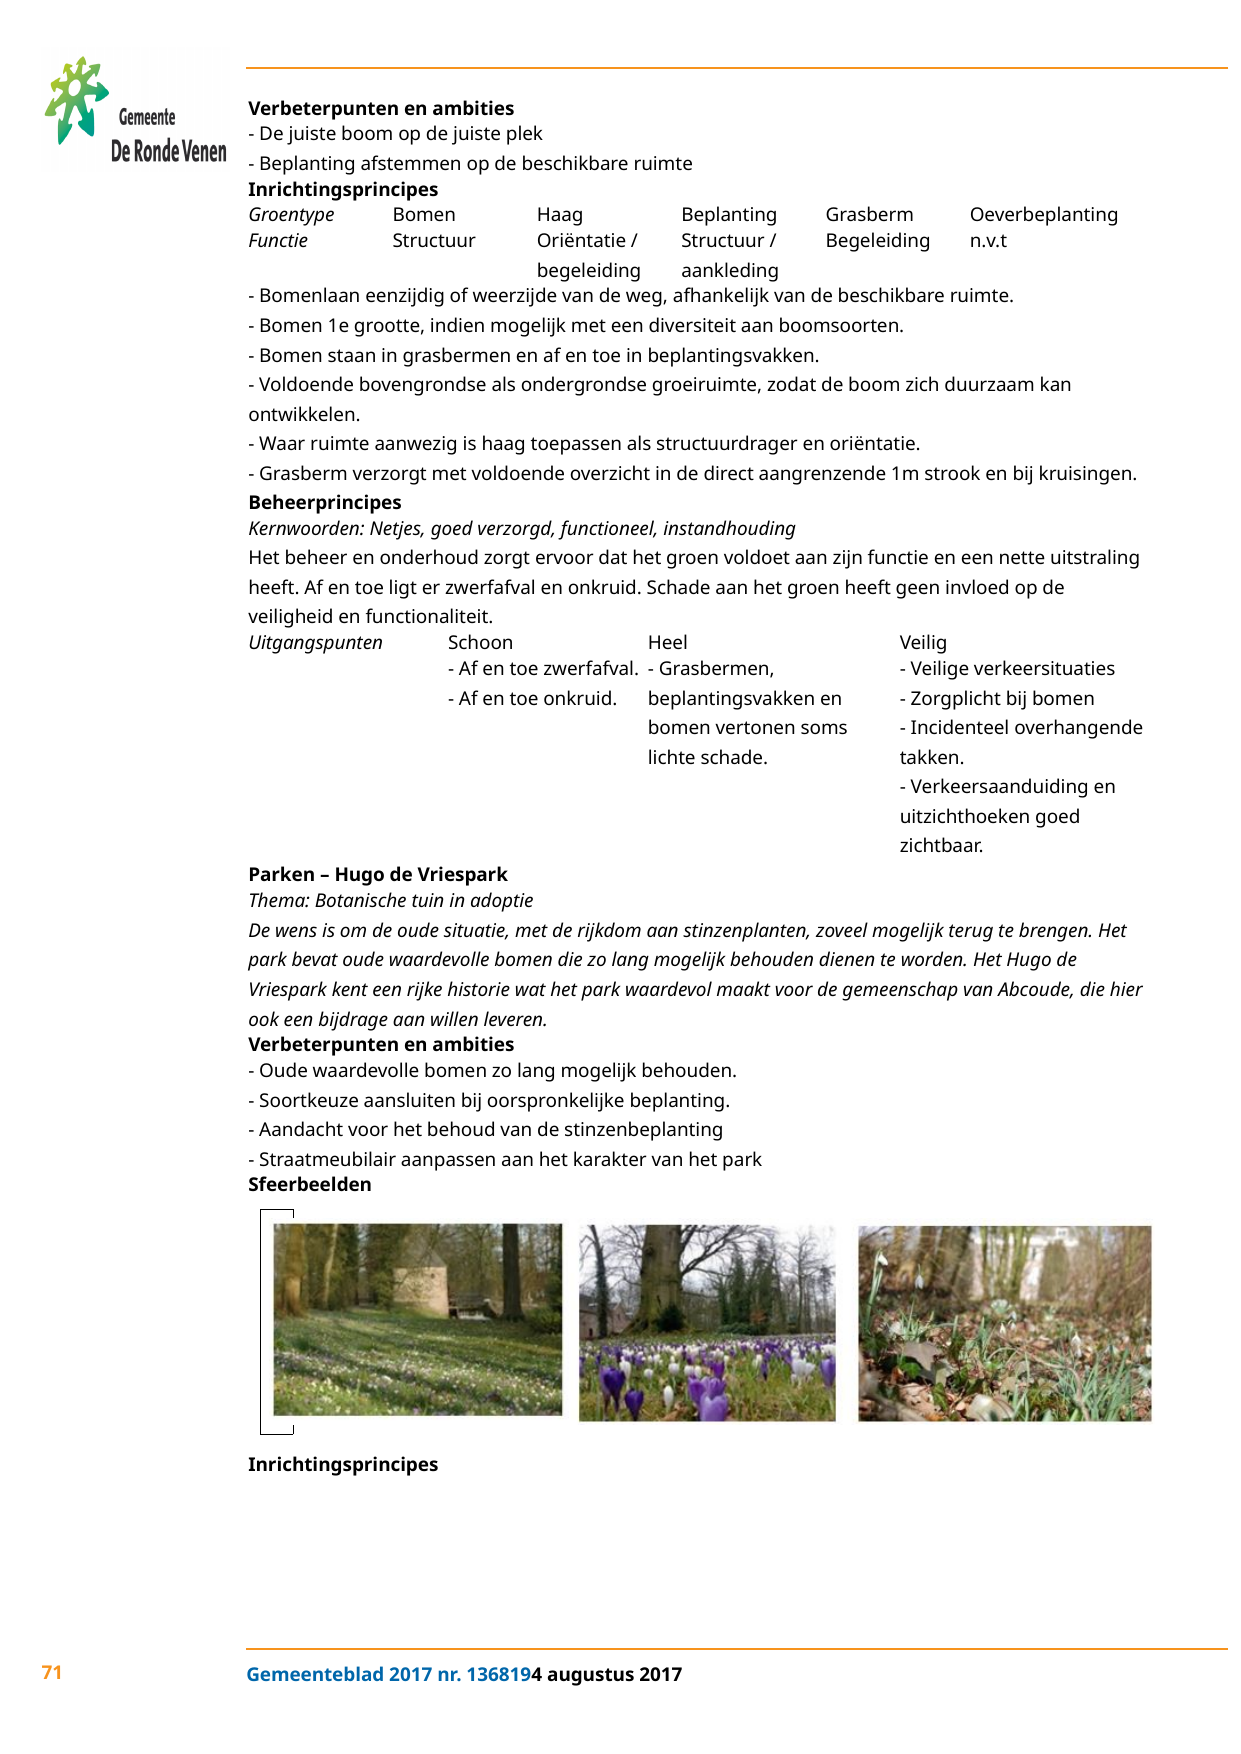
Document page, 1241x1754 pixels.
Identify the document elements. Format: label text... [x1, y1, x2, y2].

table_cell [248, 1198, 1152, 1451]
table_cell Oriëntatie / begeleiding [537, 227, 681, 283]
table_cell Haag [537, 202, 681, 227]
table_cell Heel [648, 629, 899, 655]
table_cell Uitgangspunten [248, 629, 448, 655]
table_cell n.v.t [970, 227, 1152, 283]
table_cell Begeleiding [825, 227, 969, 283]
picture [41, 47, 231, 172]
table_cell Beplanting [681, 202, 825, 227]
table_cell Grasberm [825, 202, 969, 227]
table_cell Bomen [392, 202, 537, 227]
table_cell Kernwoorden: Netjes, goed verzorgd, functioneel, instandhouding Het beheer en onderhoud zorgt ervoor dat het groen voldoet aan zijn functie en een nette uitstraling heeft. Af en toe ligt er zwerfafval en onkruid. Schade aan het groen heeft geen invloed op de veiligheid en functionaliteit. [248, 515, 1152, 629]
table_cell - Oude waardevolle bomen zo lang mogelijk behouden. - Soortkeuze aansluiten bij oorspronkelijke beplanting. - Aandacht voor het behoud van de stinzenbeplanting - Straatmeubilair aanpassen aan het karakter van het park [248, 1057, 1152, 1172]
table_cell Structuur / aankleding [681, 227, 825, 283]
table_cell Oeverbeplanting [970, 202, 1152, 227]
table_cell Structuur [392, 227, 537, 283]
table_cell [248, 655, 448, 858]
table_cell - Af en toe zwerfafval. - Af en toe onkruid. [448, 655, 648, 858]
table_cell Sfeerbeelden [248, 1172, 1152, 1197]
table_cell [261, 1210, 293, 1434]
table_cell - De juiste boom op de juiste plek - Beplanting afstemmen op de beschikbare ruimte [248, 121, 1152, 176]
picture [268, 1218, 1155, 1425]
table_cell - Bomenlaan eenzijdig of weerzijde van de weg, afhankelijk van de beschikbare ruimte. - Bomen 1e grootte, indien mogelijk met een diversiteit aan boomsoorten. - Bomen staan in grasbermen en af en toe in beplantingsvakken. - Voldoende bovengrondse als ondergrondse groeiruimte, zodat de boom zich duurzaam kan ontwikkelen. - Waar ruimte aanwezig is haag toepassen als structuurdrager en oriëntatie. - Grasberm verzorgt met voldoende overzicht in de direct aangrenzende 1m strook en bij kruisingen. [248, 283, 1152, 486]
table_cell Veilig [900, 629, 1152, 655]
table_cell Groentype [248, 202, 392, 227]
table_cell - Grasbermen, beplantingsvakken en bomen vertonen soms lichte schade. [648, 655, 899, 858]
table_cell Verbeterpunten en ambities [248, 1031, 1152, 1057]
table_cell Thema: Botanische tuin in adoptie De wens is om de oude situatie, met de rijkdom aan stinzenplanten, zoveel mogelijk terug te brengen. Het park bevat oude waardevolle bomen die zo lang mogelijk behouden dienen te worden. Het Hugo de Vriespark kent een rijke historie wat het park waardevol maakt voor de gemeenschap van Abcoude, die hier ook een bijdrage aan willen leveren. [248, 888, 1152, 1031]
table_cell Functie [248, 227, 392, 283]
table_cell Schoon [448, 629, 648, 655]
table_header Beheerprincipes [248, 489, 1152, 515]
table_cell Inrichtingsprincipes [248, 176, 1152, 202]
table_cell Inrichtingsprincipes [248, 1451, 1152, 1477]
table_cell Verbeterpunten en ambities [248, 95, 1152, 121]
table_header Parken – Hugo de Vriespark [248, 862, 1152, 887]
table_cell - Veilige verkeersituaties - Zorgplicht bij bomen - Incidenteel overhangende takken. - Verkeersaanduiding en uitzichthoeken goed zichtbaar. [900, 655, 1152, 858]
